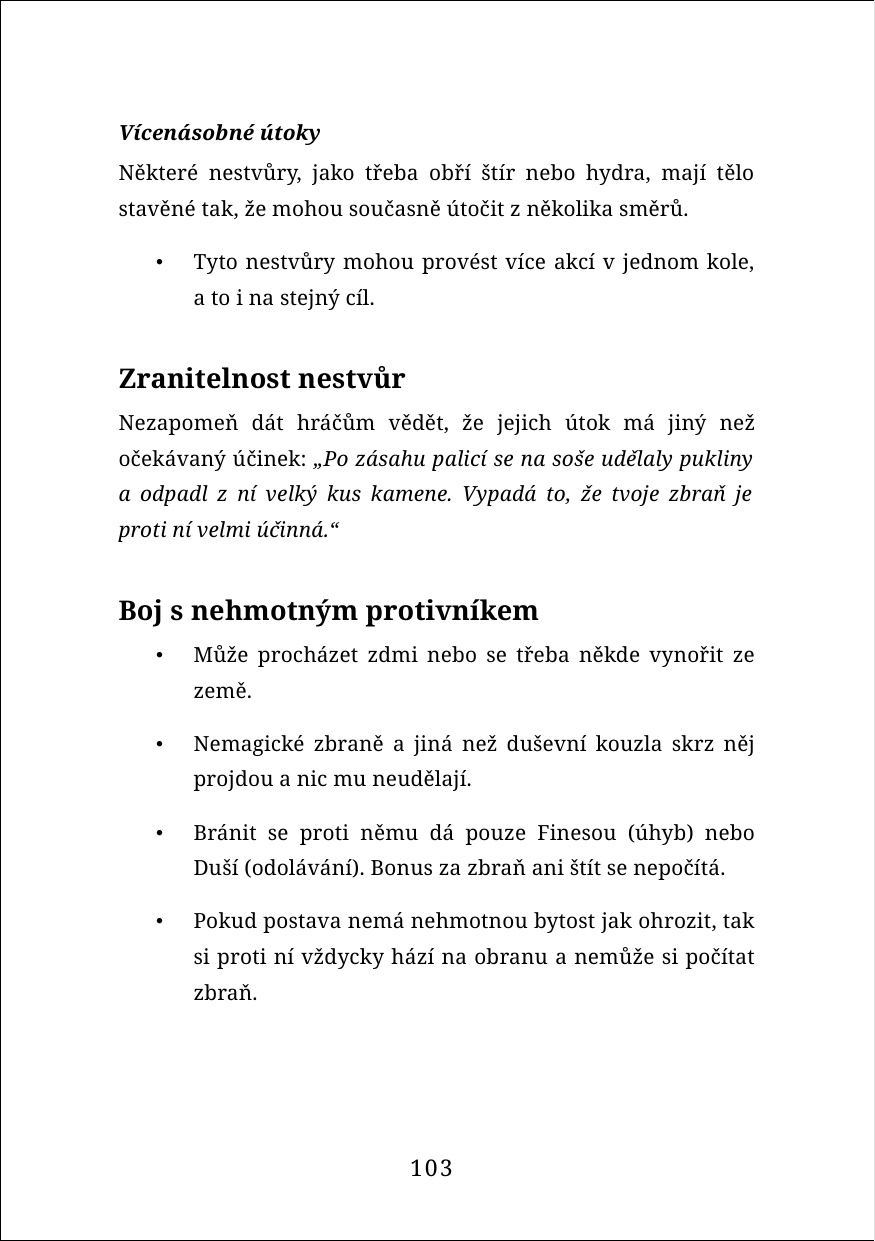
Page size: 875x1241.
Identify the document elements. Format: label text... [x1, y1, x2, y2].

subtitle Zranitelnost nestvůr [118, 359, 756, 396]
list Pokud postava nemá nehmotnou bytost jak ohrozit, tak si proti ní vždycky hází na obranu a nemůže si počítat zbraň. [156, 907, 756, 1006]
list Nemagické zbraně a jiná než duševní kouzla skrz něj projdou a nic mu neudělají. [156, 729, 756, 793]
text Některé nestvůry, jako třeba obří štír nebo hydra, mají tělo stavěné tak, že mohou současně útočit z několika směrů. [118, 158, 756, 222]
subtitle Vícenásobné útoky [118, 118, 756, 147]
list Tyto nestvůry mohou provést více akcí v jednom kole, a to i na stejný cíl. [156, 247, 756, 311]
list Bránit se proti němu dá pouze Finesou (úhyb) nebo Duší (odolávání). Bonus za zbraň ani štít se nepočítá. [156, 818, 756, 882]
subtitle Boj s nehmotným protivníkem [118, 592, 756, 628]
list Může procházet zdmi nebo se třeba někde vynořit ze země. [156, 640, 756, 704]
text Nezapomeň dát hráčům vědět, že jejich útok má jiný než očekávaný účinek: „Po zásahu palicí se na soše udělaly pukliny a odpadl z ní velký kus kamene. Vypadá to, že tvoje zbraň je proti ní velmi účinná.“ [118, 408, 756, 543]
